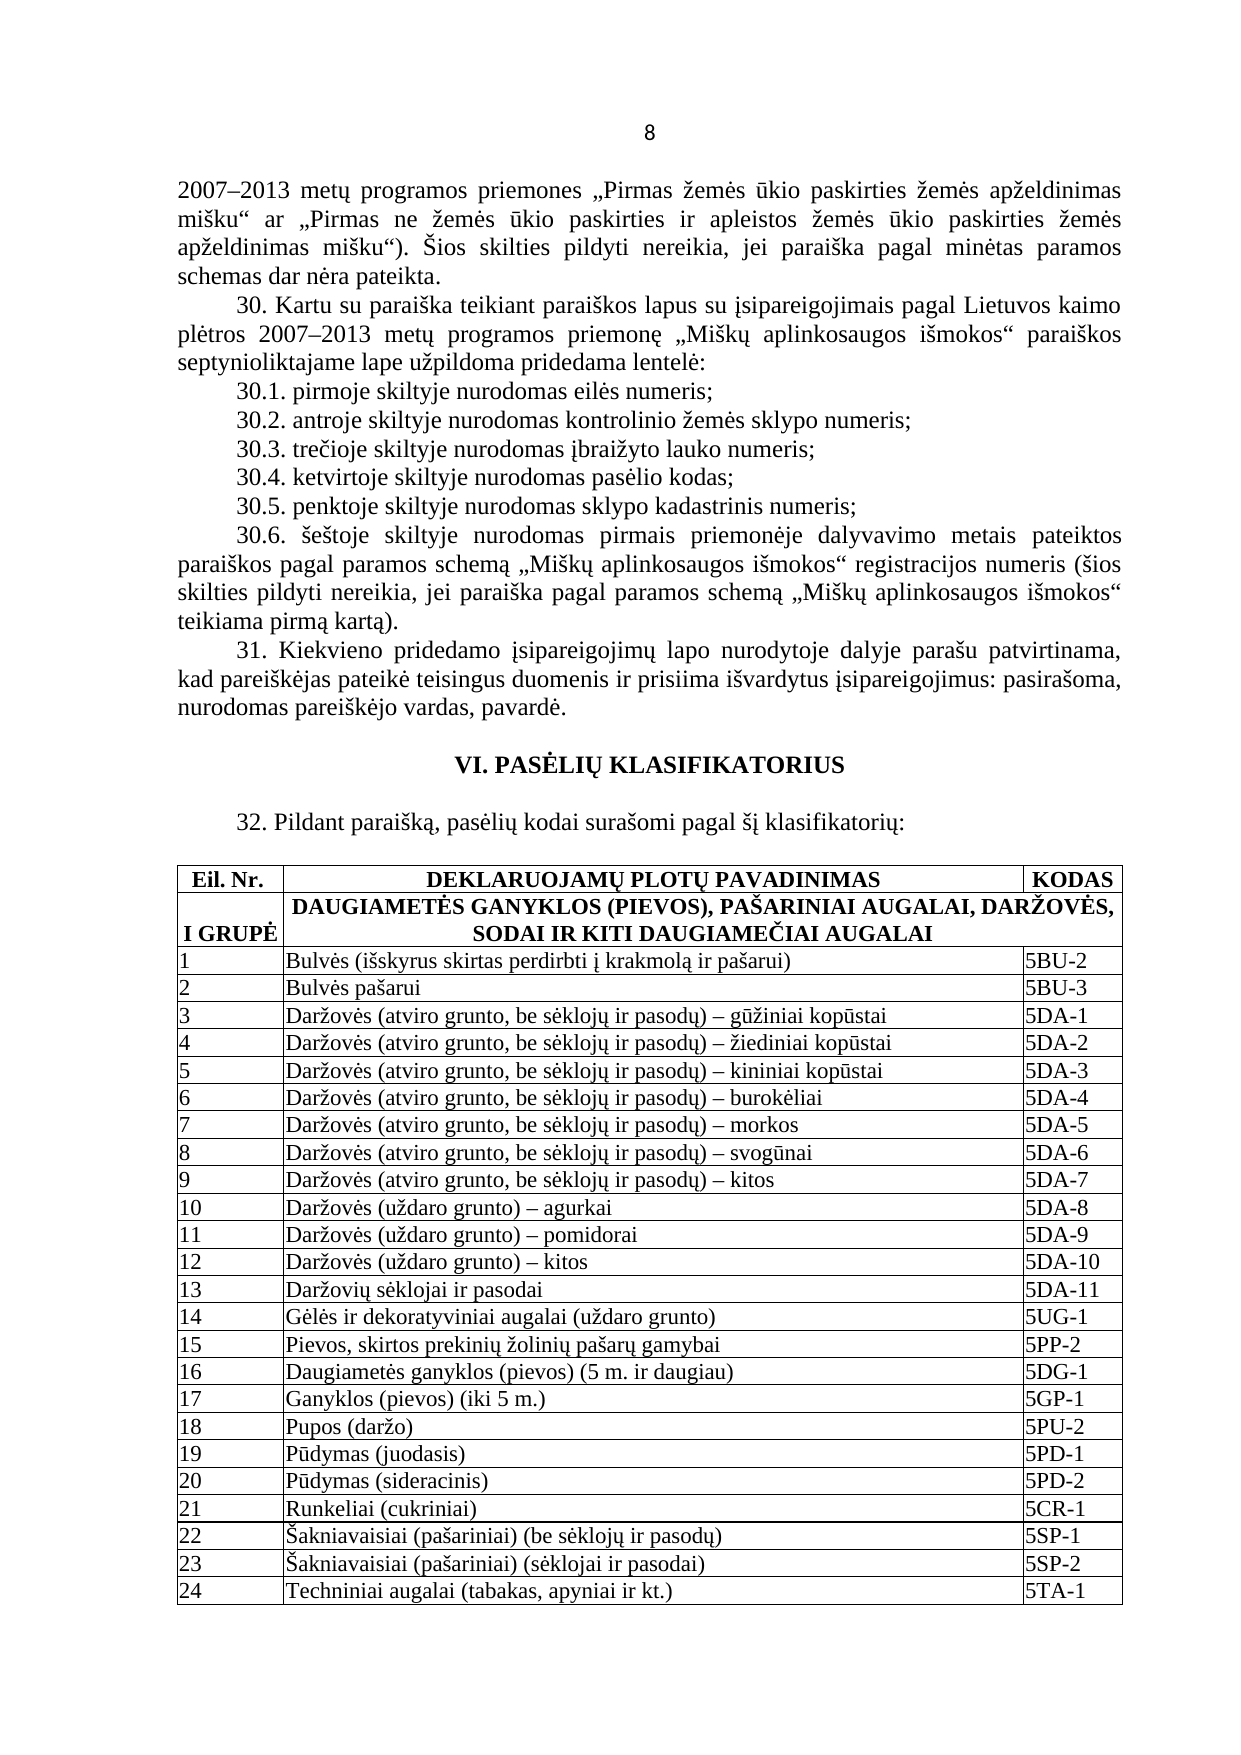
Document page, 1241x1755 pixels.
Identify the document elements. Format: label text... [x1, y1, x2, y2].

table_cell 5DG-1 [1024, 1358, 1122, 1384]
text 32. Pildant paraišką, pasėlių kodai surašomi pagal šį klasifikatorių: [177, 807, 1122, 836]
table_cell 2 [178, 975, 283, 1001]
table_cell Ganyklos (pievos) (iki 5 m.) [284, 1385, 1023, 1412]
table_cell 5DA-8 [1024, 1194, 1122, 1220]
text 30.3. trečioje skiltyje nurodomas įbraižyto lauko numeris; [177, 434, 1122, 462]
table_cell 5DA-11 [1024, 1276, 1122, 1302]
table_header KODAS [1024, 866, 1122, 892]
table_cell 19 [178, 1440, 283, 1467]
table_cell 5PD-1 [1024, 1440, 1122, 1467]
table_cell 5CR-1 [1024, 1495, 1122, 1521]
table_cell 23 [178, 1550, 283, 1576]
table_cell 5GP-1 [1024, 1385, 1122, 1412]
table_cell Bulvės pašarui [284, 975, 1023, 1001]
text 30.4. ketvirtoje skiltyje nurodomas pasėlio kodas; [177, 462, 1122, 491]
text 30.1. pirmoje skiltyje nurodomas eilės numeris; [177, 376, 1122, 405]
text 30.2. antroje skiltyje nurodomas kontrolinio žemės sklypo numeris; [177, 405, 1122, 434]
table_cell Daržovės (atviro grunto, be sėklojų ir pasodų) – svogūnai [284, 1139, 1023, 1165]
table_header Eil. Nr. [178, 866, 283, 892]
table_cell Runkeliai (cukriniai) [284, 1495, 1023, 1521]
table_cell Pievos, skirtos prekinių žolinių pašarų gamybai [284, 1331, 1023, 1357]
text 30. Kartu su paraiška teikiant paraiškos lapus su įsipareigojimais pagal Lietuvos kaimo plėtros 2007–2013 metų programos priemonę „Miškų aplinkosaugos išmokos“ paraiškos septynioliktajame lape užpildoma pridedama lentelė: [177, 290, 1122, 376]
table_cell Daržovių sėklojai ir pasodai [284, 1276, 1023, 1302]
text 2007–2013 metų programos priemones „Pirmas žemės ūkio paskirties žemės apželdinimas mišku“ ar „Pirmas ne žemės ūkio paskirties ir apleistos žemės ūkio paskirties žemės apželdinimas mišku“). Šios skilties pildyti nereikia, jei paraiška pagal minėtas paramos schemas dar nėra pateikta. [177, 175, 1122, 290]
table_cell 3 [178, 1002, 283, 1028]
table_cell 6 [178, 1084, 283, 1110]
table_cell 5PU-2 [1024, 1413, 1122, 1439]
table_cell Daržovės (uždaro grunto) – pomidorai [284, 1221, 1023, 1247]
text 31. Kiekvieno pridedamo įsipareigojimų lapo nurodytoje dalyje parašu patvirtinama, kad pareiškėjas pateikė teisingus duomenis ir prisiima išvardytus įsipareigojimus: pasirašoma, nurodomas pareiškėjo vardas, pavardė. [177, 635, 1122, 721]
table_cell 5DA-5 [1024, 1111, 1122, 1138]
table_cell 5PP-2 [1024, 1331, 1122, 1357]
table_cell 16 [178, 1358, 283, 1384]
table_cell DAUGIAMETĖS GANYKLOS (PIEVOS), PAŠARINIAI AUGALAI, DARŽOVĖS, SODAI IR KITI DAUGIAMEČIAI AUGALAI [284, 893, 1122, 946]
table_cell 5DA-1 [1024, 1002, 1122, 1028]
table_cell 5DA-2 [1024, 1029, 1122, 1056]
table_cell 5BU-3 [1024, 975, 1122, 1001]
table_cell Daržovės (atviro grunto, be sėklojų ir pasodų) – kininiai kopūstai [284, 1057, 1023, 1083]
text 30.5. penktoje skiltyje nurodomas sklypo kadastrinis numeris; [177, 491, 1122, 520]
table_cell 5DA-4 [1024, 1084, 1122, 1110]
table_cell 5PD-2 [1024, 1468, 1122, 1494]
text 30.6. šeštoje skiltyje nurodomas pirmais priemonėje dalyvavimo metais pateiktos paraiškos pagal paramos schemą „Miškų aplinkosaugos išmokos“ registracijos numeris (šios skilties pildyti nereikia, jei paraiška pagal paramos schemą „Miškų aplinkosaugos išmokos“ teikiama pirmą kartą). [177, 520, 1122, 635]
table_cell 7 [178, 1111, 283, 1138]
table_cell Daržovės (atviro grunto, be sėklojų ir pasodų) – morkos [284, 1111, 1023, 1138]
table_cell 5DA-10 [1024, 1249, 1122, 1275]
table_cell Daržovės (uždaro grunto) – agurkai [284, 1194, 1023, 1220]
table_cell 10 [178, 1194, 283, 1220]
table_cell 9 [178, 1166, 283, 1193]
table_cell 5DA-9 [1024, 1221, 1122, 1247]
table_cell Daržovės (atviro grunto, be sėklojų ir pasodų) – žiediniai kopūstai [284, 1029, 1023, 1056]
table_cell Bulvės (išskyrus skirtas perdirbti į krakmolą ir pašarui) [284, 947, 1023, 973]
text vi. PASĖLIŲ KLASIFIKATORIUS [177, 750, 1122, 779]
table_cell 20 [178, 1468, 283, 1494]
table_cell Pūdymas (juodasis) [284, 1440, 1023, 1467]
table_cell 4 [178, 1029, 283, 1056]
table_cell Daugiametės ganyklos (pievos) (5 m. ir daugiau) [284, 1358, 1023, 1384]
table_cell Gėlės ir dekoratyviniai augalai (uždaro grunto) [284, 1303, 1023, 1329]
table_cell 11 [178, 1221, 283, 1247]
table_cell 22 [178, 1523, 283, 1549]
table_cell Pūdymas (sideracinis) [284, 1468, 1023, 1494]
table_cell 8 [178, 1139, 283, 1165]
table_cell 1 [178, 947, 283, 973]
table_cell 5UG-1 [1024, 1303, 1122, 1329]
table_cell 5TA-1 [1024, 1577, 1122, 1603]
table_cell 5 [178, 1057, 283, 1083]
table_cell 5SP-1 [1024, 1523, 1122, 1549]
table_cell 5BU-2 [1024, 947, 1122, 973]
table_cell 5DA-3 [1024, 1057, 1122, 1083]
table_cell Techniniai augalai (tabakas, apyniai ir kt.) [284, 1577, 1023, 1603]
table_cell Šakniavaisiai (pašariniai) (be sėklojų ir pasodų) [284, 1523, 1023, 1549]
table_cell 17 [178, 1385, 283, 1412]
table_cell Daržovės (atviro grunto, be sėklojų ir pasodų) – gūžiniai kopūstai [284, 1002, 1023, 1028]
table_cell 18 [178, 1413, 283, 1439]
table_cell 24 [178, 1577, 283, 1603]
table_cell Šakniavaisiai (pašariniai) (sėklojai ir pasodai) [284, 1550, 1023, 1576]
table_cell 21 [178, 1495, 283, 1521]
table_cell 15 [178, 1331, 283, 1357]
table_cell Daržovės (atviro grunto, be sėklojų ir pasodų) – burokėliai [284, 1084, 1023, 1110]
table_cell Daržovės (uždaro grunto) – kitos [284, 1249, 1023, 1275]
table_cell 12 [178, 1249, 283, 1275]
table_cell 5SP-2 [1024, 1550, 1122, 1576]
table_cell 5DA-6 [1024, 1139, 1122, 1165]
table_cell Pupos (daržo) [284, 1413, 1023, 1439]
table_cell Daržovės (atviro grunto, be sėklojų ir pasodų) – kitos [284, 1166, 1023, 1193]
table_cell 5DA-7 [1024, 1166, 1122, 1193]
table_header DEKLARUOJAMŲ PLOTŲ PAVADINIMAS [284, 866, 1023, 892]
table_cell 14 [178, 1303, 283, 1329]
table_cell I GRUPĖ [178, 893, 283, 946]
table_cell 13 [178, 1276, 283, 1302]
